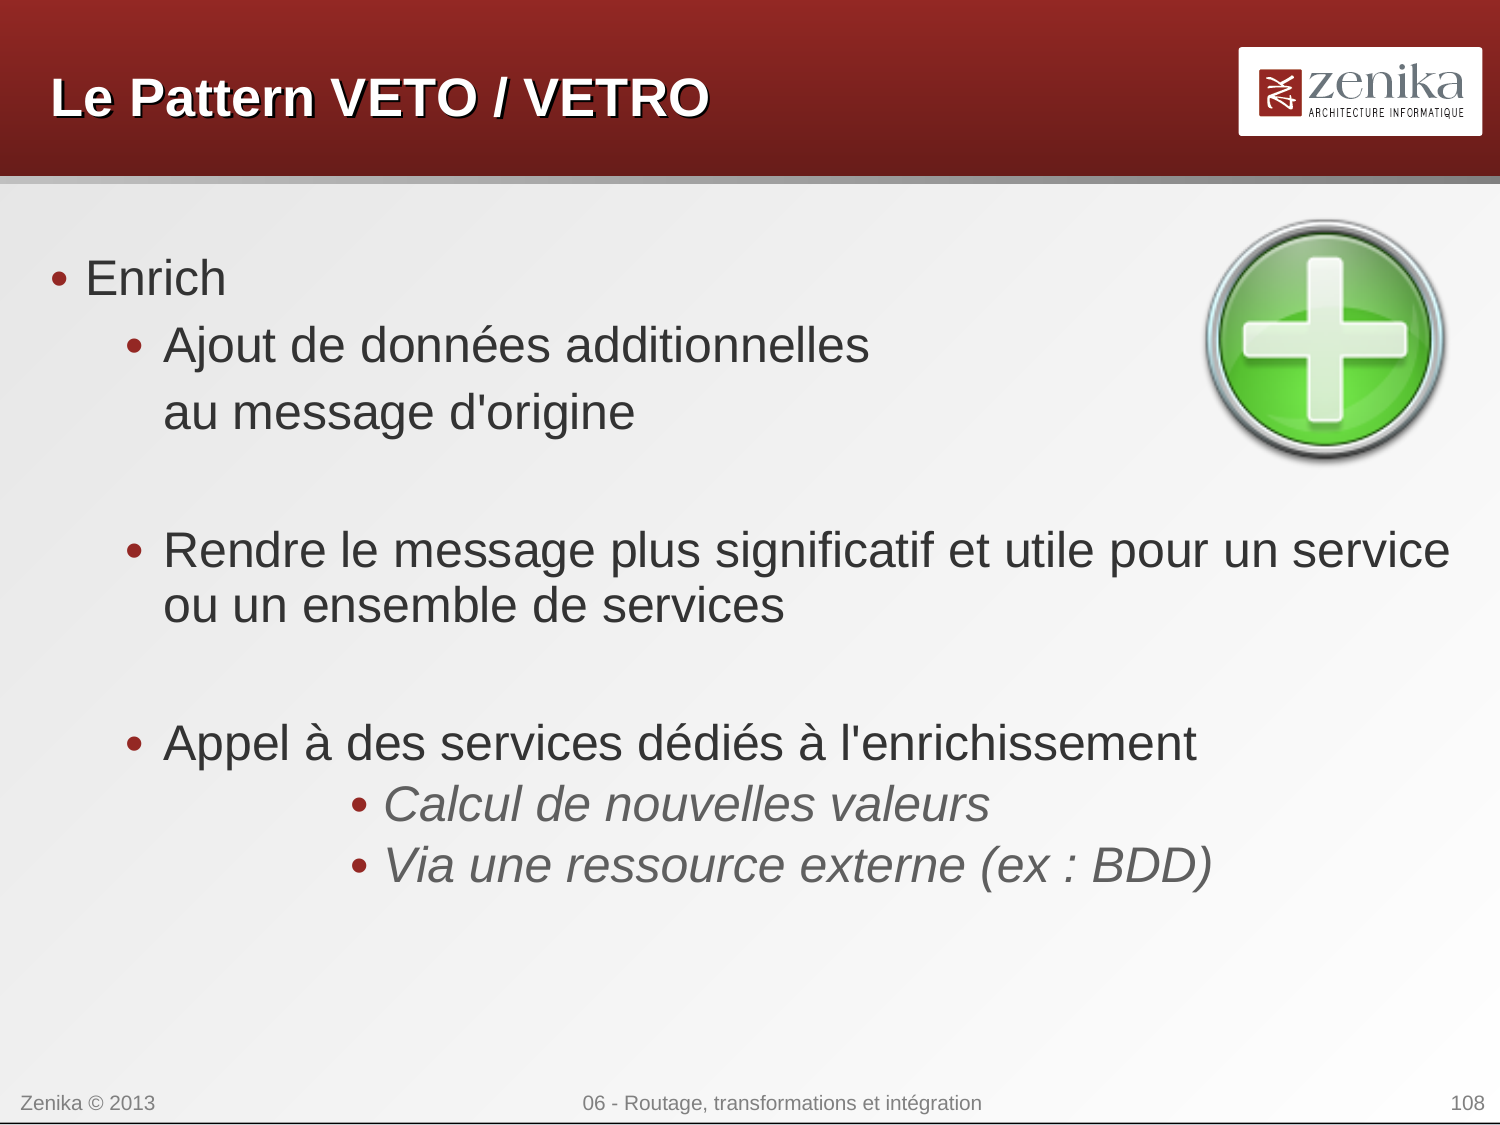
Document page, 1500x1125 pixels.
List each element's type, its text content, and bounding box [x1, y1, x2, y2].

list Enrich Ajout de données additionnelles au message d'origine Rendre le message plus significatif et utile pour un service ou un ensemble de services Appel à des services dédiés à l'enrichissement Calcul de nouvelles valeurs Via une ressource externe (ex : BDD) [50, 250, 1477, 1064]
title Le Pattern VETO / VETRO [50, 22, 1206, 172]
picture [1192, 206, 1459, 474]
picture [1257, 58, 1464, 125]
